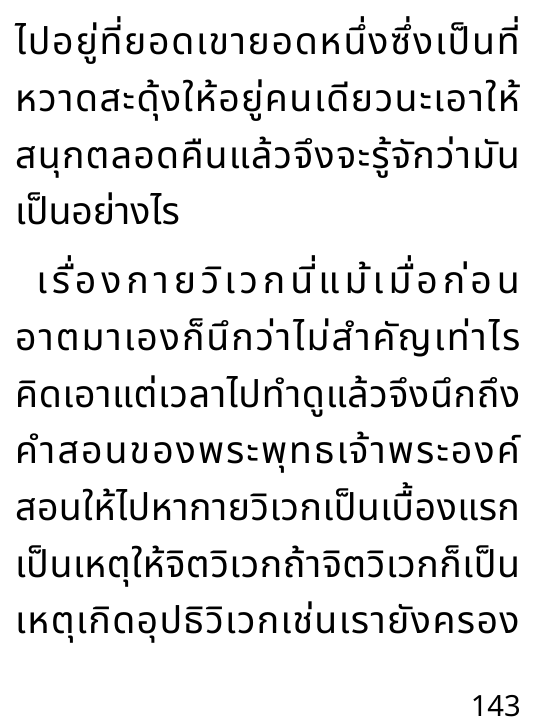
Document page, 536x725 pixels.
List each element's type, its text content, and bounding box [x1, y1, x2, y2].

text เรื่องกายวิเวกนี่แม้เมื่อก่อนอาตมาเองก็นึกว่าไม่สำคัญเท่าไรคิดเอาแต่เวลาไปทำดูแล้วจึงนึกถึงคำสอนของพระพุทธเจ้าพระองค์สอนให้ไปหากายวิเวกเป็นเบื้องแรกเป็นเหตุให้จิตวิเวกถ้าจิตวิเวกก็เป็นเหตุเกิดอุปธิวิเวกเช่นเรายังครอง [15, 254, 521, 651]
text ไปอยู่ที่ยอดเขายอดหนึ่งซึ่งเป็นที่หวาดสะดุ้งให้อยู่คนเดียวนะเอาให้สนุกตลอดคืนแล้วจึงจะรู้จักว่ามันเป็นอย่างไร [15, 15, 521, 242]
